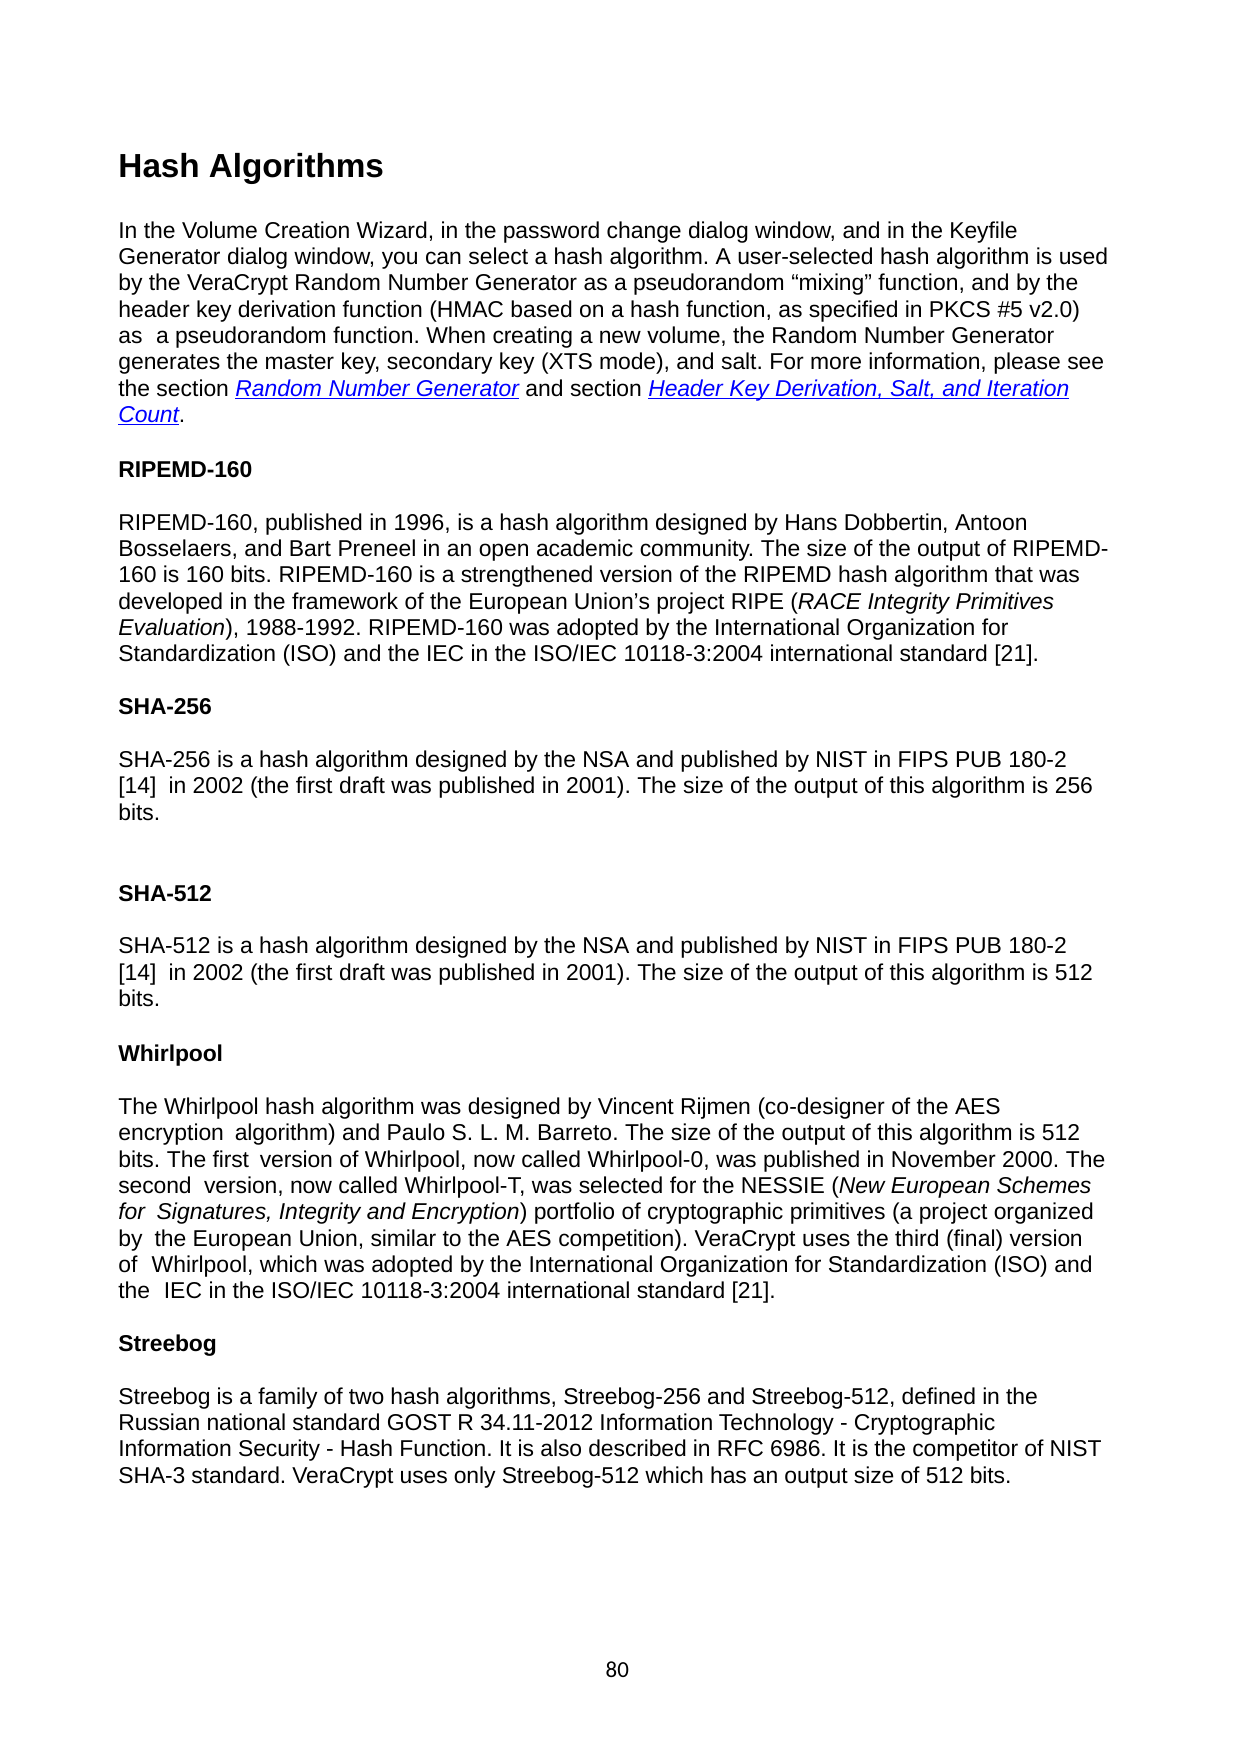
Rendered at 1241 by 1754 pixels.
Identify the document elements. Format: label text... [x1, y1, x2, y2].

subtitle SHA-256 [118, 693, 1128, 719]
text RIPEMD-160, published in 1996, is a hash algorithm designed by Hans Dobbertin, Antoon Bosselaers, and Bart Preneel in an open academic community. The size of the output of RIPEMD- 160 is 160 bits. RIPEMD-160 is a strengthened version of the RIPEMD hash algorithm that was developed in the framework of the European Union’s project RIPE (RACE Integrity Primitives Evaluation), 1988-1992. RIPEMD-160 was adopted by the International Organization for Standardization (ISO) and the IEC in the ISO/IEC 10118-3:2004 international standard [21]. [118, 509, 1109, 667]
subtitle Hash Algorithms [118, 146, 1128, 184]
text In the Volume Creation Wizard, in the password change dialog window, and in the Keyfile Generator dialog window, you can select a hash algorithm. A user-selected hash algorithm is used by the VeraCrypt Random Number Generator as a pseudorandom “mixing” function, and by the header key derivation function (HMAC based on a hash function, as specified in PKCS #5 v2.0) as a pseudorandom function. When creating a new volume, the Random Number Generator generates the master key, secondary key (XTS mode), and salt. For more information, please see the section Random Number Generator and section Header Key Derivation, Salt, and Iteration Count. [118, 217, 1108, 427]
subtitle SHA-512 [118, 880, 1128, 906]
subtitle Streebog [118, 1330, 1128, 1356]
subtitle Whirlpool [118, 1040, 1128, 1066]
text The Whirlpool hash algorithm was designed by Vincent Rijmen (co-designer of the AES encryption algorithm) and Paulo S. L. M. Barreto. The size of the output of this algorithm is 512 bits. The first version of Whirlpool, now called Whirlpool-0, was published in November 2000. The second version, now called Whirlpool-T, was selected for the NESSIE (New European Schemes for Signatures, Integrity and Encryption) portfolio of cryptographic primitives (a project organized by the European Union, similar to the AES competition). VeraCrypt uses the third (final) version of Whirlpool, which was adopted by the International Organization for Standardization (ISO) and the IEC in the ISO/IEC 10118-3:2004 international standard [21]. [118, 1093, 1106, 1304]
text Streebog is a family of two hash algorithms, Streebog-256 and Streebog-512, defined in the Russian national standard GOST R 34.11-2012 Information Technology - Cryptographic Information Security - Hash Function. It is also described in RFC 6986. It is the competitor of NIST SHA-3 standard. VeraCrypt uses only Streebog-512 which has an output size of 512 bits. [118, 1383, 1106, 1488]
text SHA-512 is a hash algorithm designed by the NSA and published by NIST in FIPS PUB 180-2 [14] in 2002 (the first draft was published in 2001). The size of the output of this algorithm is 512 bits. [118, 932, 1106, 1012]
subtitle RIPEMD-160 [118, 456, 1109, 482]
text SHA-256 is a hash algorithm designed by the NSA and published by NIST in FIPS PUB 180-2 [14] in 2002 (the first draft was published in 2001). The size of the output of this algorithm is 256 bits. [118, 746, 1106, 825]
